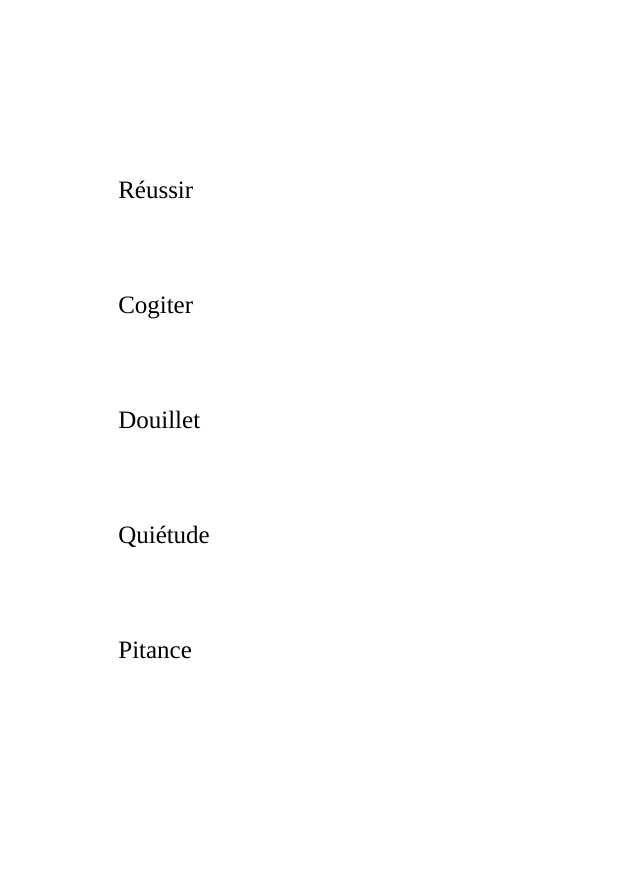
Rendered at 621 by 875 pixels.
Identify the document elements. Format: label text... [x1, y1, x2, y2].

text Pitance [118, 636, 502, 664]
text Douillet [118, 406, 502, 434]
text Cogiter [118, 291, 502, 319]
text Réussir [118, 176, 502, 204]
text Quiétude [118, 521, 502, 549]
